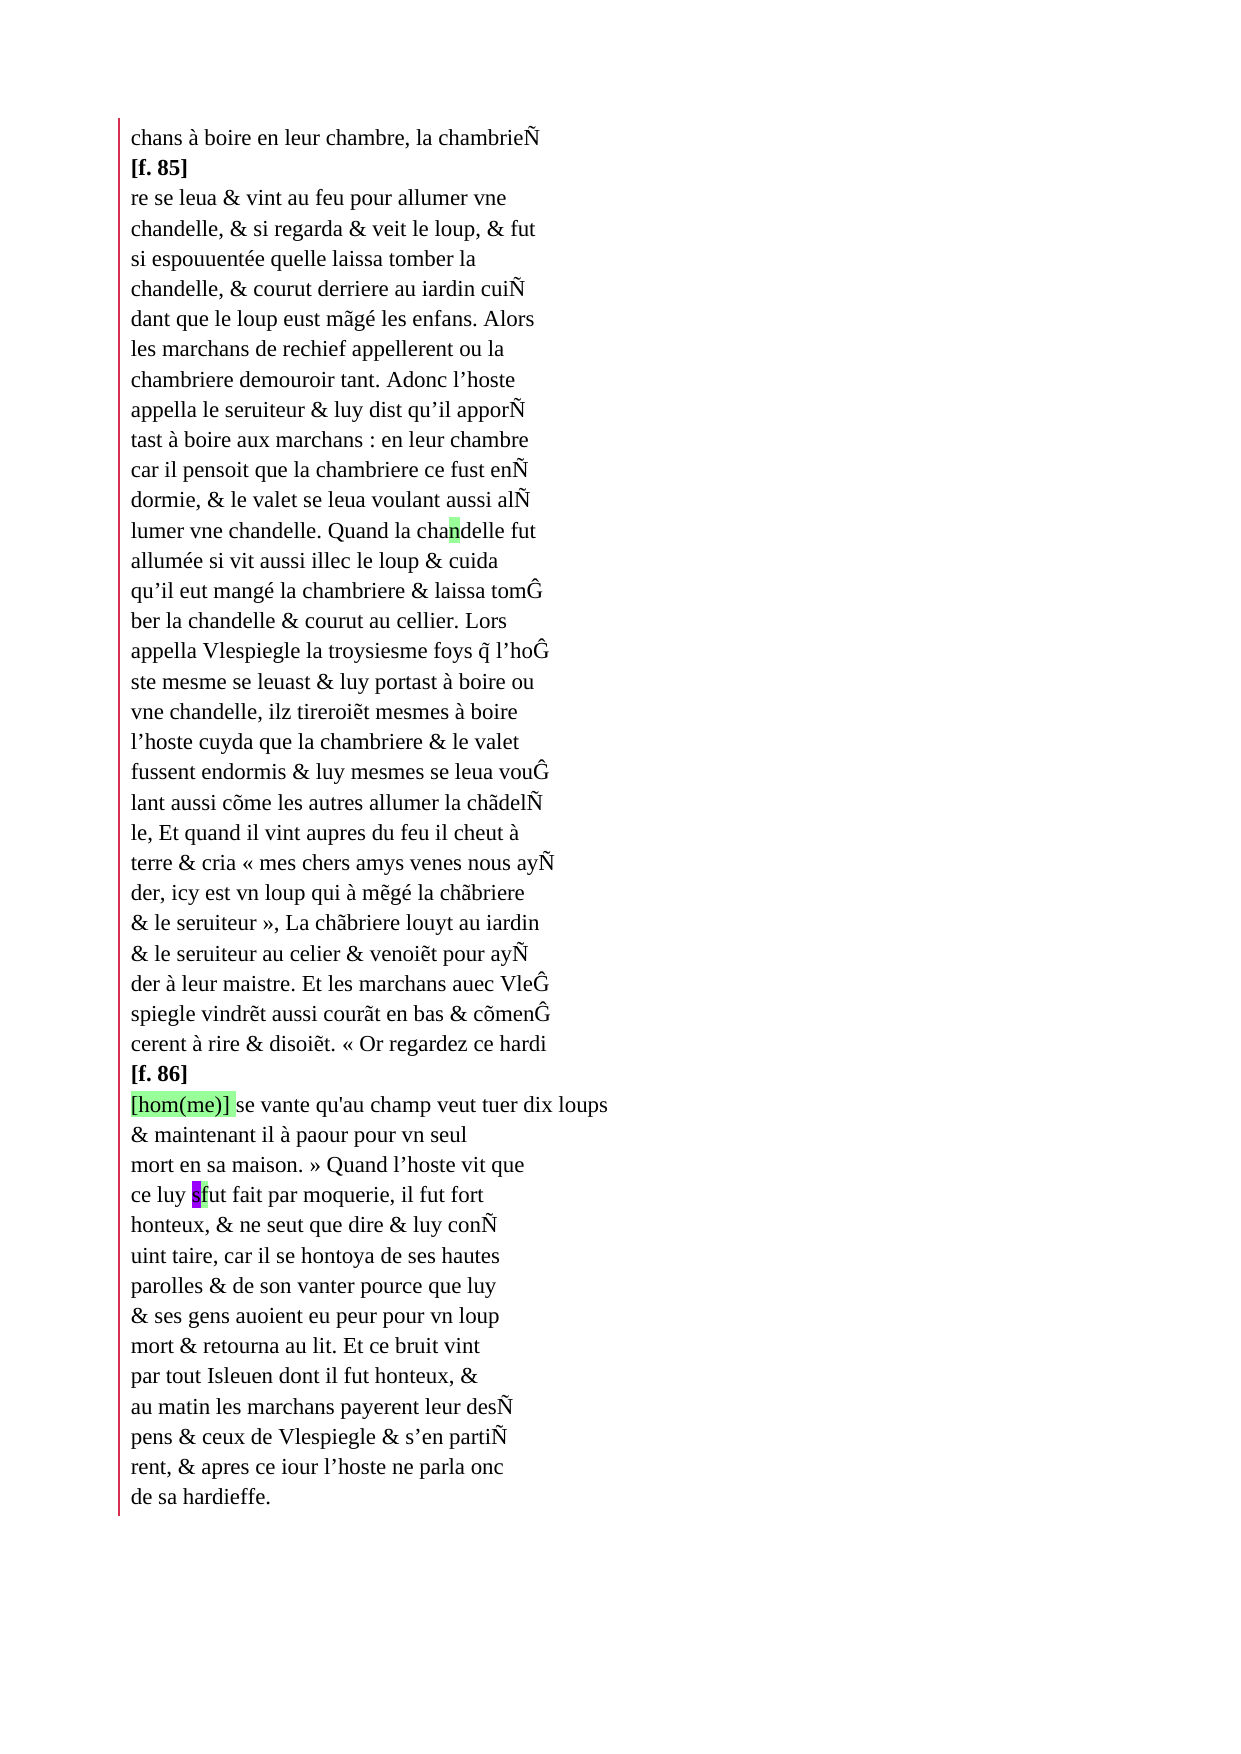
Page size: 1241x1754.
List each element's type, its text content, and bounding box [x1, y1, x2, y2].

text chans à boire en leur chambre, la chambrieÑ [f. 85] re se leua & vint au feu pour allumer vne chandelle, & si regarda & veit le loup, & fut si espouuentée quelle laissa tomber la chandelle, & courut derriere au iardin cuiÑ dant que le loup eust mãgé les enfans. Alors les marchans de rechief appellerent ou la chambriere demouroir tant. Adonc l’hoste appella le seruiteur & luy dist qu’il apporÑ tast à boire aux marchans : en leur chambre car il pensoit que la chambriere ce fust enÑ dormie, & le valet se leua voulant aussi alÑ lumer vne chandelle. Quand la chandelle fut allumée si vit aussi illec le loup & cuida qu’il eut mangé la chambriere & laissa tomĜ ber la chandelle & courut au cellier. Lors appella Vlespiegle la troysiesme foys q̃ l’hoĜ ste mesme se leuast & luy portast à boire ou vne chandelle, ilz tireroiẽt mesmes à boire l’hoste cuyda que la chambriere & le valet fussent endormis & luy mesmes se leua vouĜ lant aussi cõme les autres allumer la chãdelÑ le, Et quand il vint aupres du feu il cheut à terre & cria « mes chers amys venes nous ayÑ der, icy est vn loup qui à mẽgé la chãbriere & le seruiteur », La chãbriere louyt au iardin & le seruiteur au celier & venoiẽt pour ayÑ der à leur maistre. Et les marchans auec VleĜ spiegle vindrẽt aussi courãt en bas & cõmenĜ cerent à rire & disoiẽt. « Or regardez ce hardi [f. 86] [hom(me)] se vante qu'au champ veut tuer dix loups & maintenant il à paour pour vn seul mort en sa maison. » Quand l’hoste vit que ce luy sfut fait par moquerie, il fut fort honteux, & ne seut que dire & luy conÑ uint taire, car il se hontoya de ses hautes parolles & de son vanter pource que luy & ses gens auoient eu peur pour vn loup mort & retourna au lit. Et ce bruit vint par tout Isleuen dont il fut honteux, & au matin les marchans payerent leur desÑ pens & ceux de Vlespiegle & s’en partiÑ rent, & apres ce iour l’hoste ne parla onc de sa hardieffe. [120, 118, 1122, 1516]
